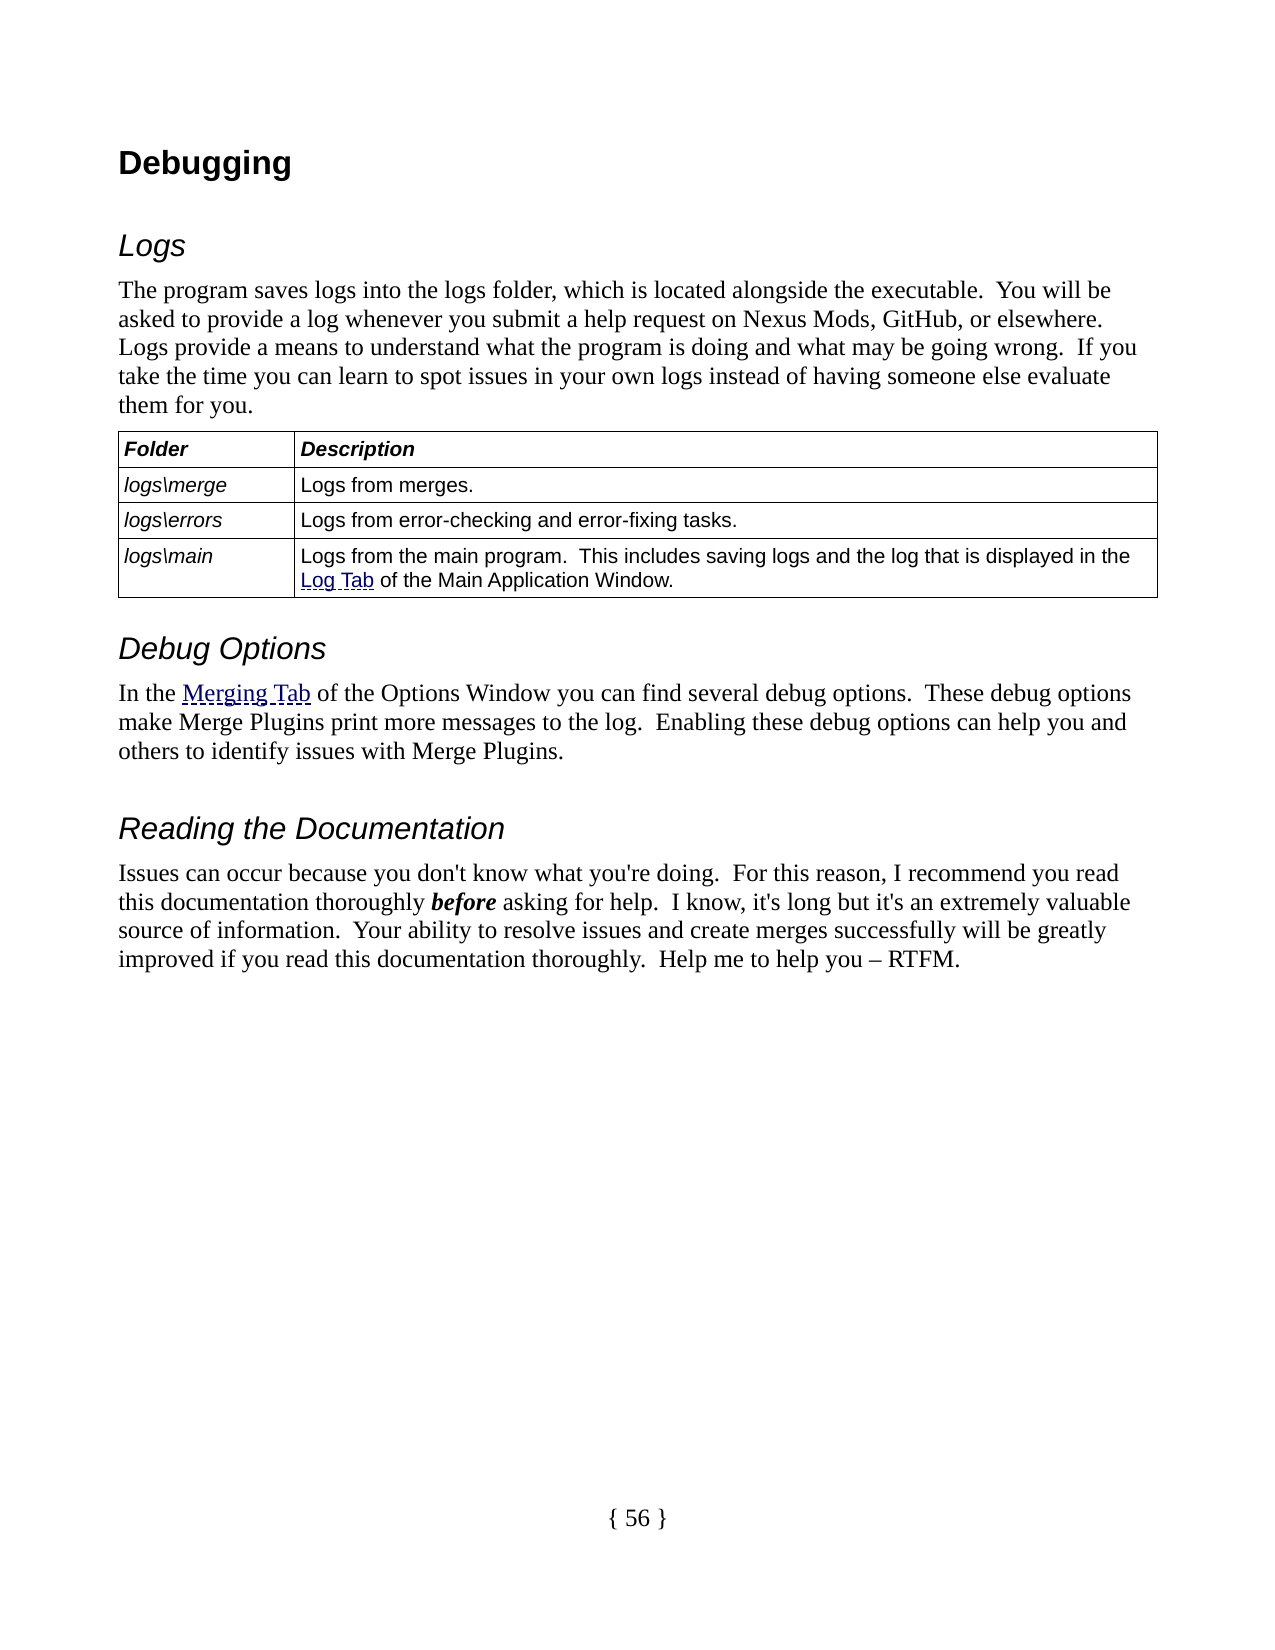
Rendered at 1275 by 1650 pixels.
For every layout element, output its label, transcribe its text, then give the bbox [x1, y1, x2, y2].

table_cell logs\merge [119, 468, 294, 502]
text The program saves logs into the logs folder, which is located alongside the executable. You will be asked to provide a log whenever you submit a help request on Nexus Mods, GitHub, or elsewhere. Logs provide a means to understand what the program is doing and what may be going wrong. If you take the time you can learn to spot issues in your own logs instead of having someone else evaluate them for you. [118, 275, 1157, 419]
table_cell Logs from the main program. This includes saving logs and the log that is displayed in the Log Tab of the Main Application Window. [295, 539, 1157, 597]
table_cell logs\errors [119, 503, 294, 538]
text In the Merging Tab of the Options Window you can find several debug options. These debug options make Merge Plugins print more messages to the log. Enabling these debug options can help you and others to identify issues with Merge Plugins. [118, 678, 1157, 764]
subtitle Debug Options [118, 630, 1157, 666]
subtitle Reading the Documentation [118, 810, 1157, 846]
table_cell Logs from error-checking and error-fixing tasks. [295, 503, 1157, 538]
table_header Folder [119, 432, 294, 467]
table_cell logs\main [119, 539, 294, 597]
text Issues can occur because you don't know what you're doing. For this reason, I recommend you read this documentation thoroughly before asking for help. I know, it's long but it's an extremely valuable source of information. Your ability to resolve issues and create merges successfully will be greatly improved if you read this documentation thoroughly. Help me to help you – RTFM. [118, 858, 1157, 973]
subtitle Debugging [118, 143, 1157, 182]
table_header Description [295, 432, 1157, 467]
table_cell Logs from merges. [295, 468, 1157, 502]
subtitle Logs [118, 227, 1157, 263]
